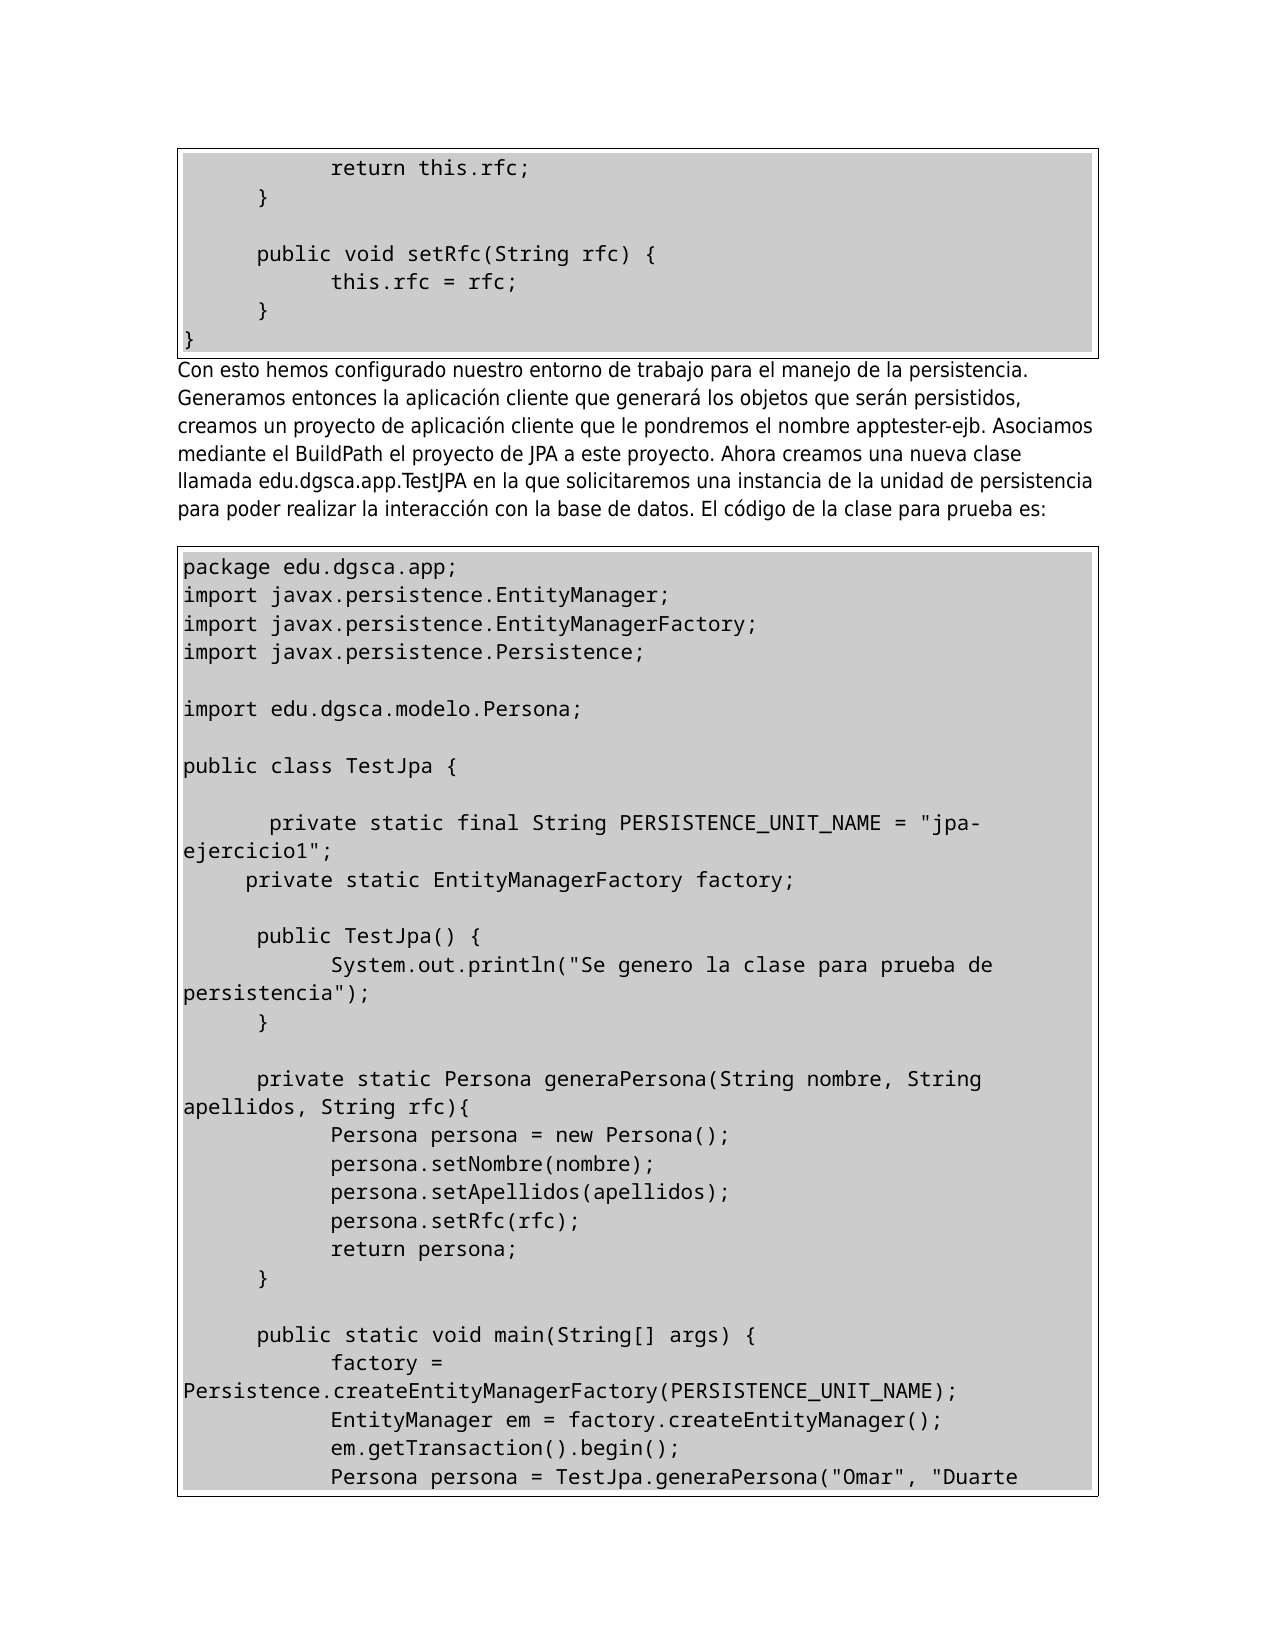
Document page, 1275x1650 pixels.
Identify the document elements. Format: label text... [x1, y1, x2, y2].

table_header return this.rfc; } public void setRfc(String rfc) { this.rfc = rfc; } } [178, 149, 1098, 358]
text Con esto hemos configurado nuestro entorno de trabajo para el manejo de la persistencia. Generamos entonces la aplicación cliente que generará los objetos que serán persistidos, creamos un proyecto de aplicación cliente que le pondremos el nombre apptester-ejb. Asociamos mediante el BuildPath el proyecto de JPA a este proyecto. Ahora creamos una nueva clase llamada edu.dgsca.app.TestJPA en la que solicitaremos una instancia de la unidad de persistencia para poder realizar la interacción con la base de datos. El código de la clase para prueba es: [177, 359, 1098, 522]
table_header package edu.dgsca.app; import javax.persistence.EntityManager; import javax.persistence.EntityManagerFactory; import javax.persistence.Persistence; import edu.dgsca.modelo.Persona; public class TestJpa { private static final String PERSISTENCE_UNIT_NAME = "jpa-ejercicio1"; private static EntityManagerFactory factory; public TestJpa() { System.out.println("Se genero la clase para prueba de persistencia"); } private static Persona generaPersona(String nombre, String apellidos, String rfc){ Persona persona = new Persona(); persona.setNombre(nombre); persona.setApellidos(apellidos); persona.setRfc(rfc); return persona; } public static void main(String[] args) { factory = Persistence.createEntityManagerFactory(PERSISTENCE_UNIT_NAME); EntityManager em = factory.createEntityManager(); em.getTransaction().begin(); Persona persona = TestJpa.generaPersona("Omar", "Duarte [178, 547, 1098, 1496]
